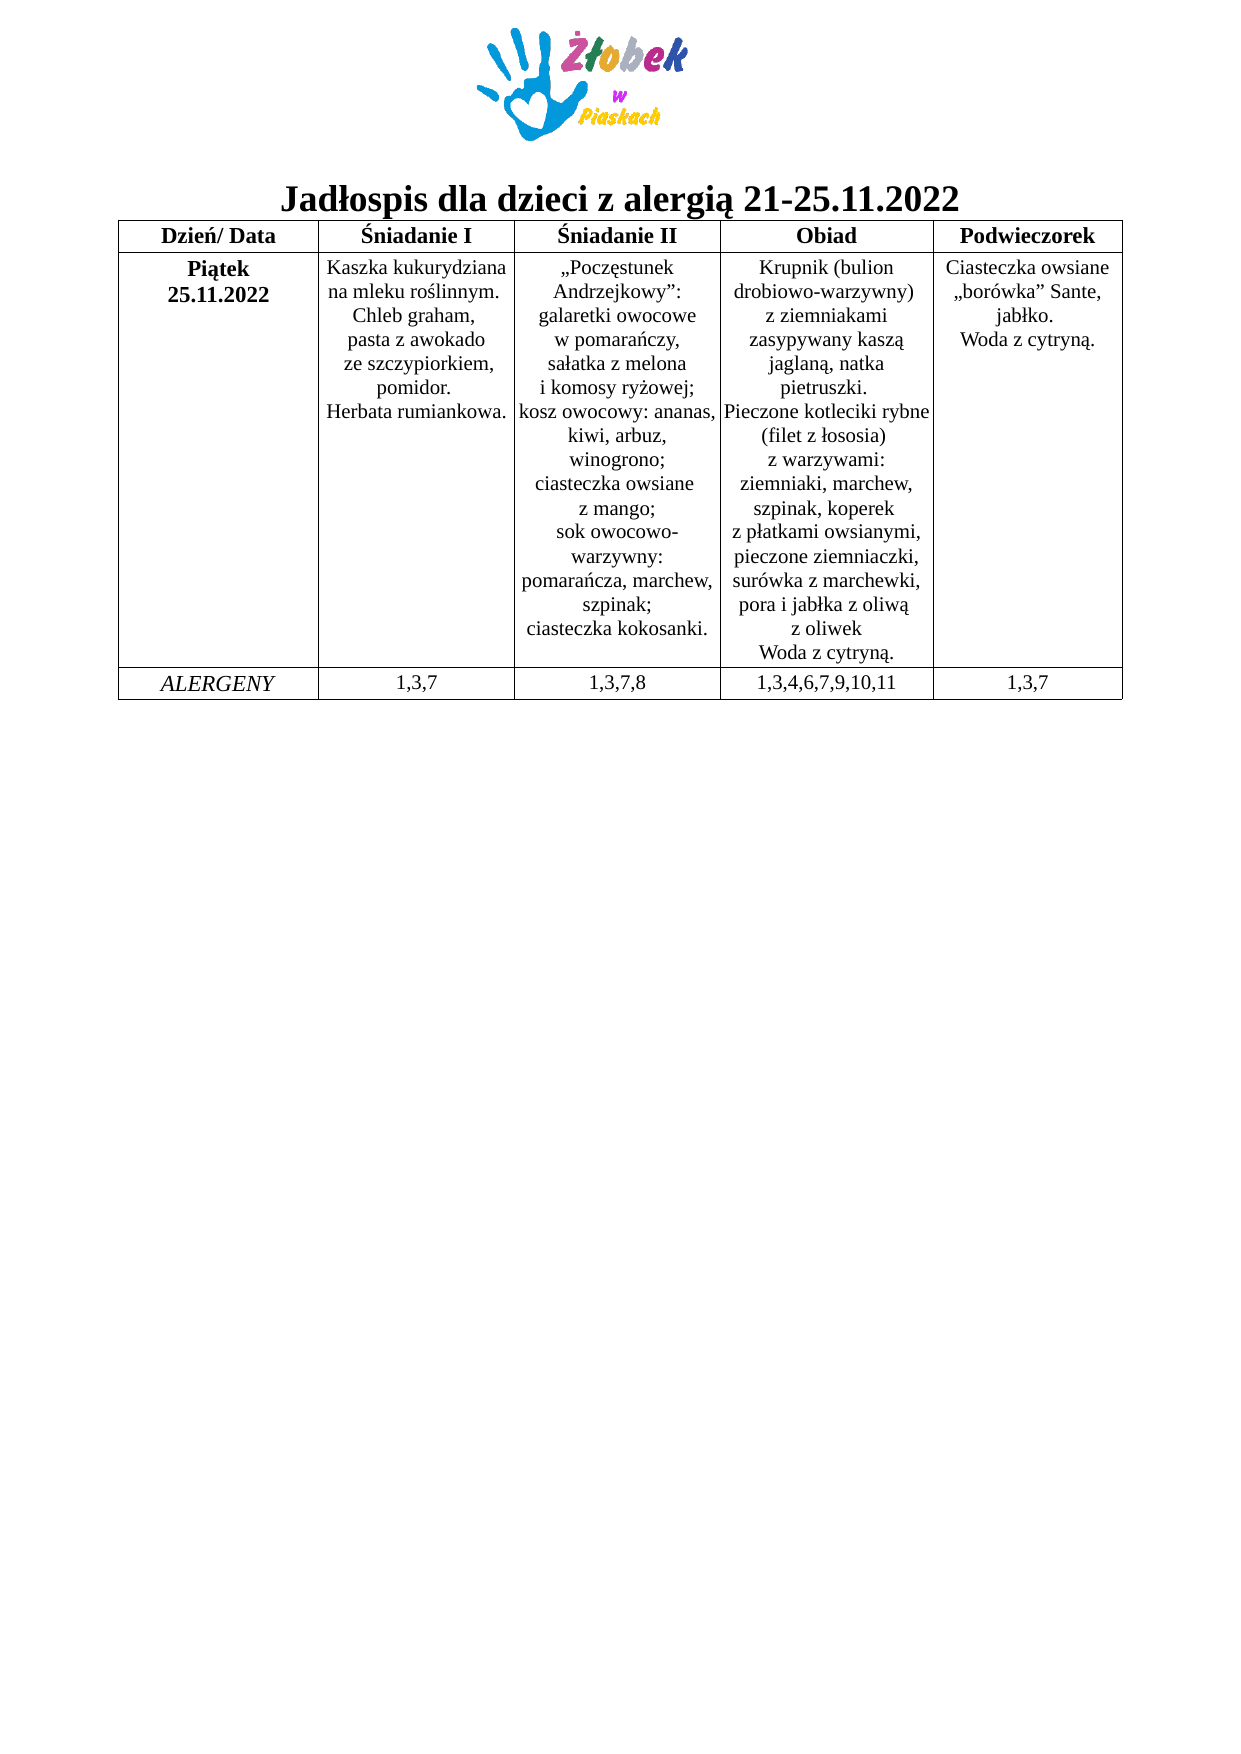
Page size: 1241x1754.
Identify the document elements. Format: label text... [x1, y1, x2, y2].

table_cell Piątek 25.11.2022 [119, 253, 318, 667]
table_cell „Poczęstunek Andrzejkowy”: galaretki owocowe w pomarańczy, sałatka z melona i komosy ryżowej; kosz owocowy: ananas, kiwi, arbuz, winogrono; ciasteczka owsiane z mango; sok owocowo-warzywny: pomarańcza, marchew, szpinak; ciasteczka kokosanki. [515, 253, 720, 667]
table_cell Ciasteczka owsiane „borówka” Sante, jabłko. Woda z cytryną. [934, 253, 1122, 667]
table_cell Krupnik (bulion drobiowo-warzywny) z ziemniakami zasypywany kaszą jaglaną, natka pietruszki. Pieczone kotleciki rybne (filet z łososia) z warzywami: ziemniaki, marchew, szpinak, koperek z płatkami owsianymi, pieczone ziemniaczki, surówka z marchewki, pora i jabłka z oliwą z oliwek Woda z cytryną. [721, 253, 933, 667]
table_header Podwieczorek [934, 221, 1122, 252]
table_cell ALERGENY [119, 668, 318, 699]
picture [511, 93, 547, 128]
text Jadłospis dla dzieci z alergią 21-25.11.2022 [118, 176, 1122, 219]
table_cell Kaszka kukurydziana na mleku roślinnym. Chleb graham, pasta z awokado ze szczypiorkiem, pomidor. Herbata rumiankowa. [319, 253, 514, 667]
table_header Obiad [721, 221, 933, 252]
table_cell 1,3,7 [319, 668, 514, 699]
table_cell 1,3,7 [934, 668, 1122, 699]
picture [476, 28, 688, 141]
table_header Śniadanie I [319, 221, 514, 252]
table_cell 1,3,4,6,7,9,10,11 [721, 668, 933, 699]
table_header Dzień/ Data [119, 221, 318, 252]
table_cell 1,3,7,8 [515, 668, 720, 699]
table_header Śniadanie II [515, 221, 720, 252]
